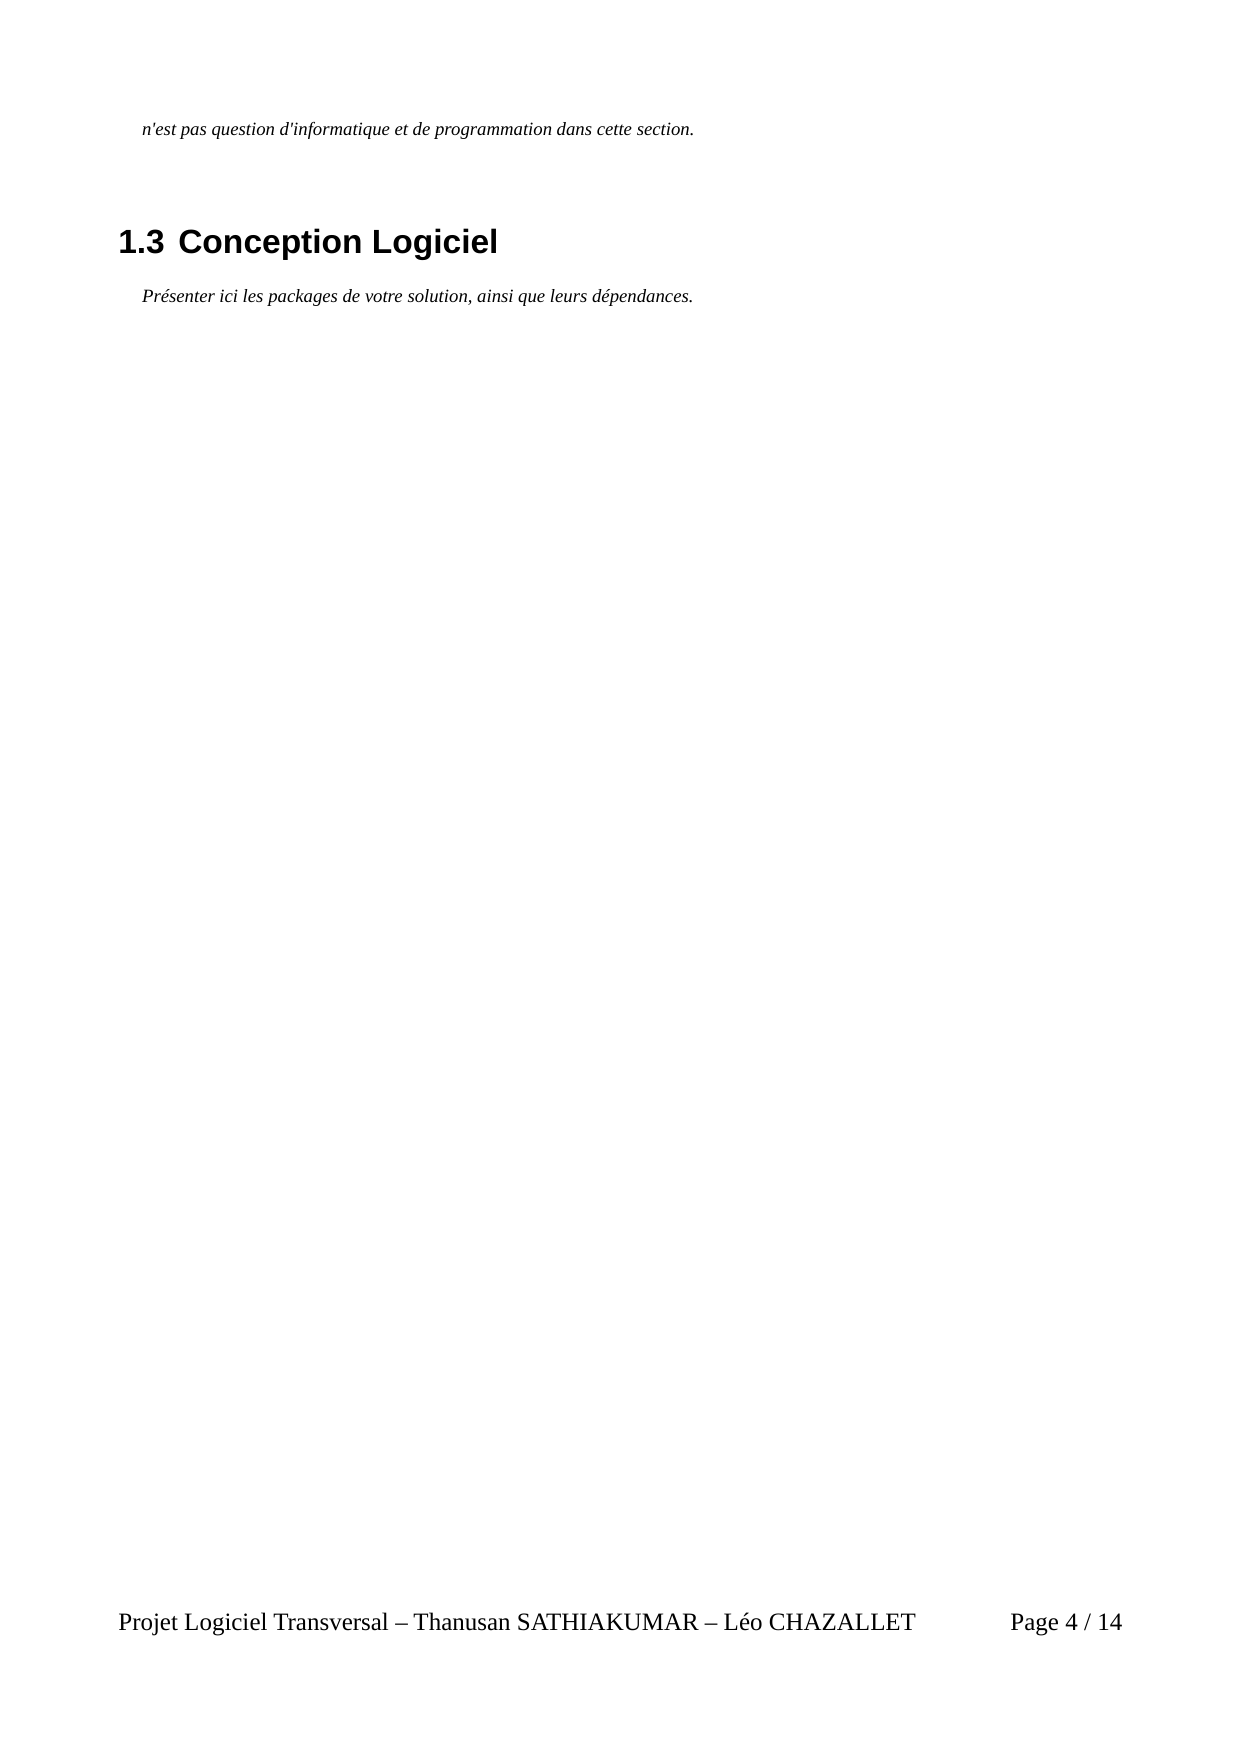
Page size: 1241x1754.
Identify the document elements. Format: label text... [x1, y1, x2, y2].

text n'est pas question d'informatique et de programmation dans cette section. [142, 118, 1122, 140]
subtitle Conception Logiciel [118, 222, 1122, 261]
text Présenter ici les packages de votre solution, ainsi que leurs dépendances. [142, 284, 1122, 306]
